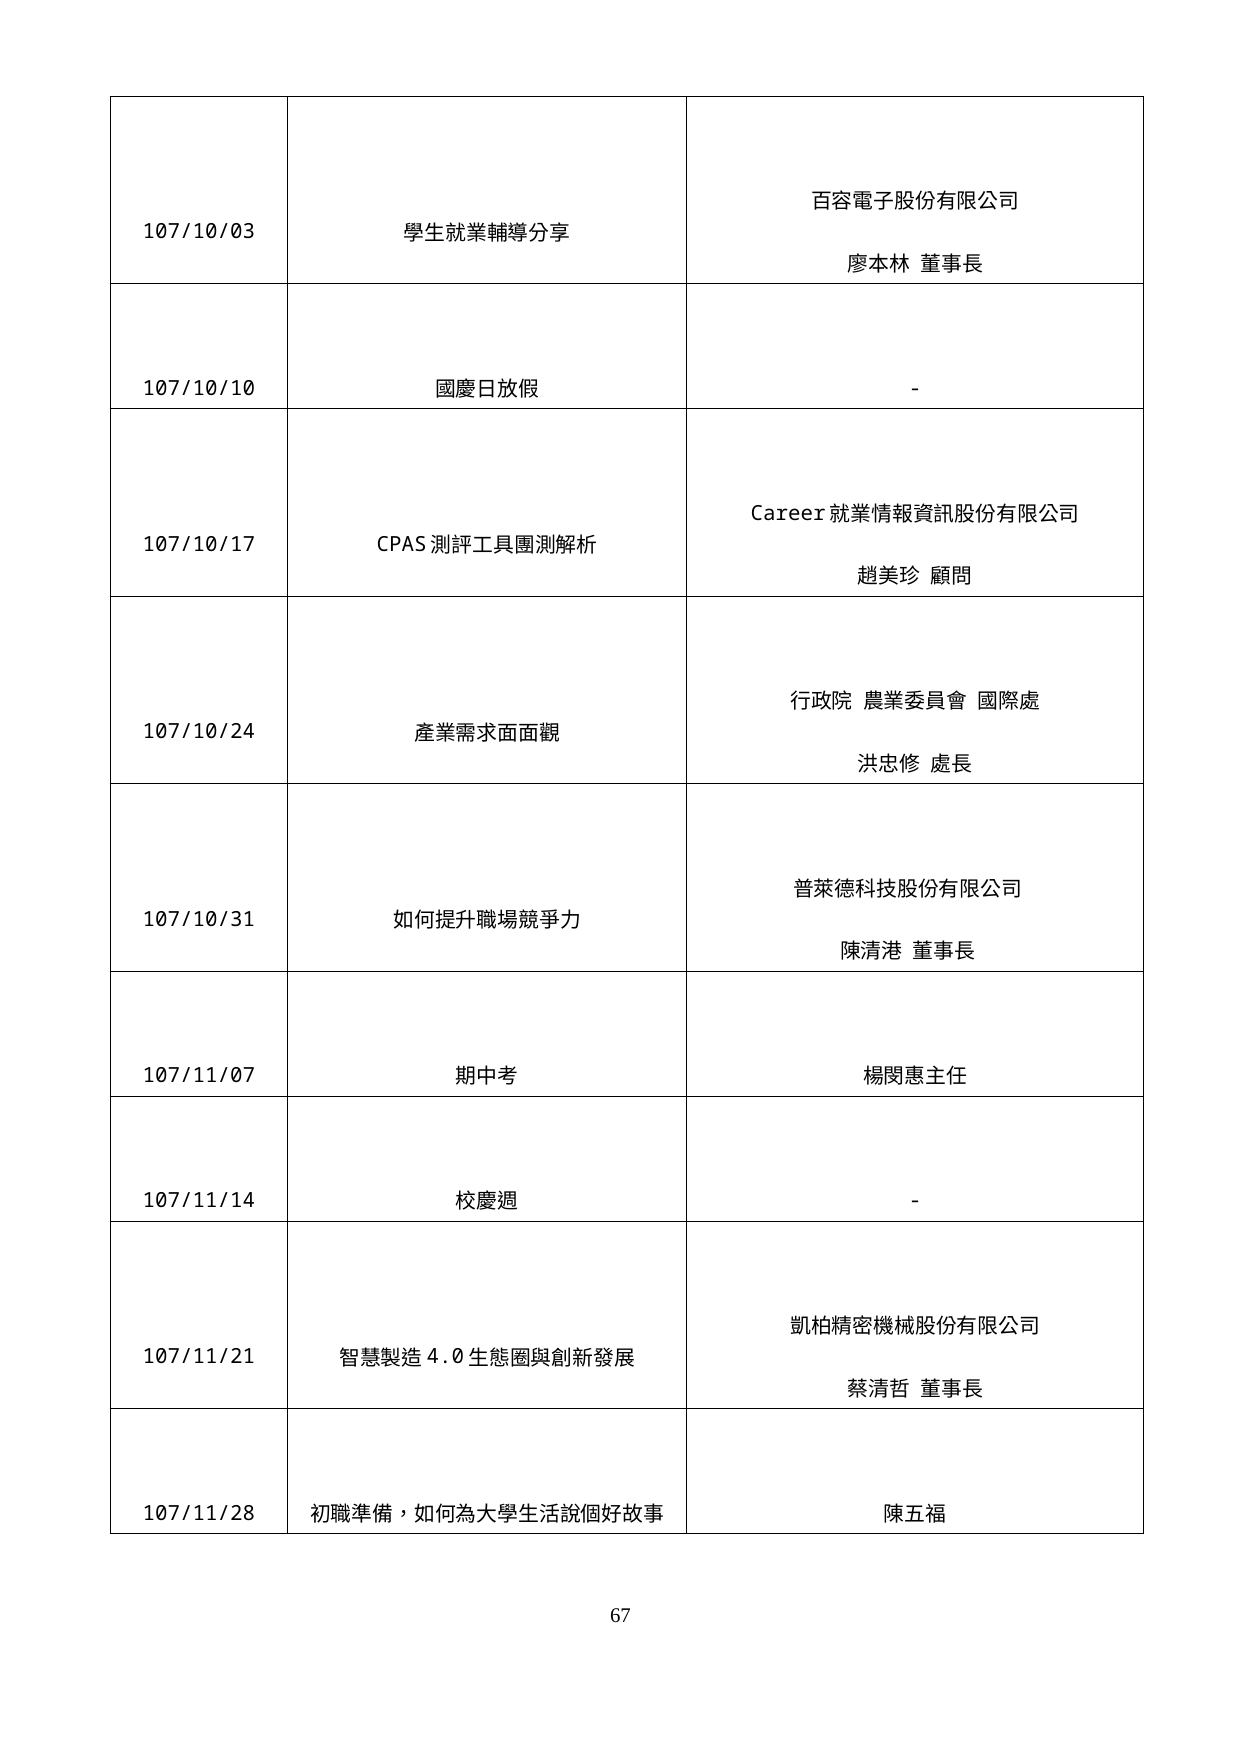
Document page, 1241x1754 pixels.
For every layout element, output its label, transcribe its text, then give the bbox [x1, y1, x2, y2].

table_cell 陳五福 [687, 1409, 1143, 1533]
table_cell 楊閔惠主任 [687, 972, 1143, 1096]
table_cell 107/10/17 [111, 409, 287, 596]
table_cell CPAS測評工具團測解析 [288, 409, 686, 596]
table_cell - [687, 284, 1143, 408]
table_cell 行政院 農業委員會 國際處 洪忠修 處長 [687, 597, 1143, 783]
table_cell 凱柏精密機械股份有限公司 蔡清哲 董事長 [687, 1222, 1143, 1408]
table_cell 107/11/14 [111, 1097, 287, 1221]
table_cell 107/11/21 [111, 1222, 287, 1408]
table_cell 107/10/31 [111, 784, 287, 971]
table_cell 如何提升職場競爭力 [288, 784, 686, 971]
table_cell 學生就業輔導分享 [288, 97, 686, 283]
table_cell - [687, 1097, 1143, 1221]
table_cell Career就業情報資訊股份有限公司 趙美珍 顧問 [687, 409, 1143, 596]
table_cell 107/10/03 [111, 97, 287, 283]
table_cell 百容電子股份有限公司 廖本林 董事長 [687, 97, 1143, 283]
table_cell 107/11/07 [111, 972, 287, 1096]
table_cell 普萊德科技股份有限公司 陳清港 董事長 [687, 784, 1143, 971]
table_cell 107/11/28 [111, 1409, 287, 1533]
table_cell 107/10/10 [111, 284, 287, 408]
table_cell 校慶週 [288, 1097, 686, 1221]
table_cell 產業需求面面觀 [288, 597, 686, 783]
table_cell 智慧製造4.0生態圈與創新發展 [288, 1222, 686, 1408]
table_cell 初職準備，如何為大學生活說個好故事 [288, 1409, 686, 1533]
table_cell 國慶日放假 [288, 284, 686, 408]
table_cell 107/10/24 [111, 597, 287, 783]
table_cell 期中考 [288, 972, 686, 1096]
